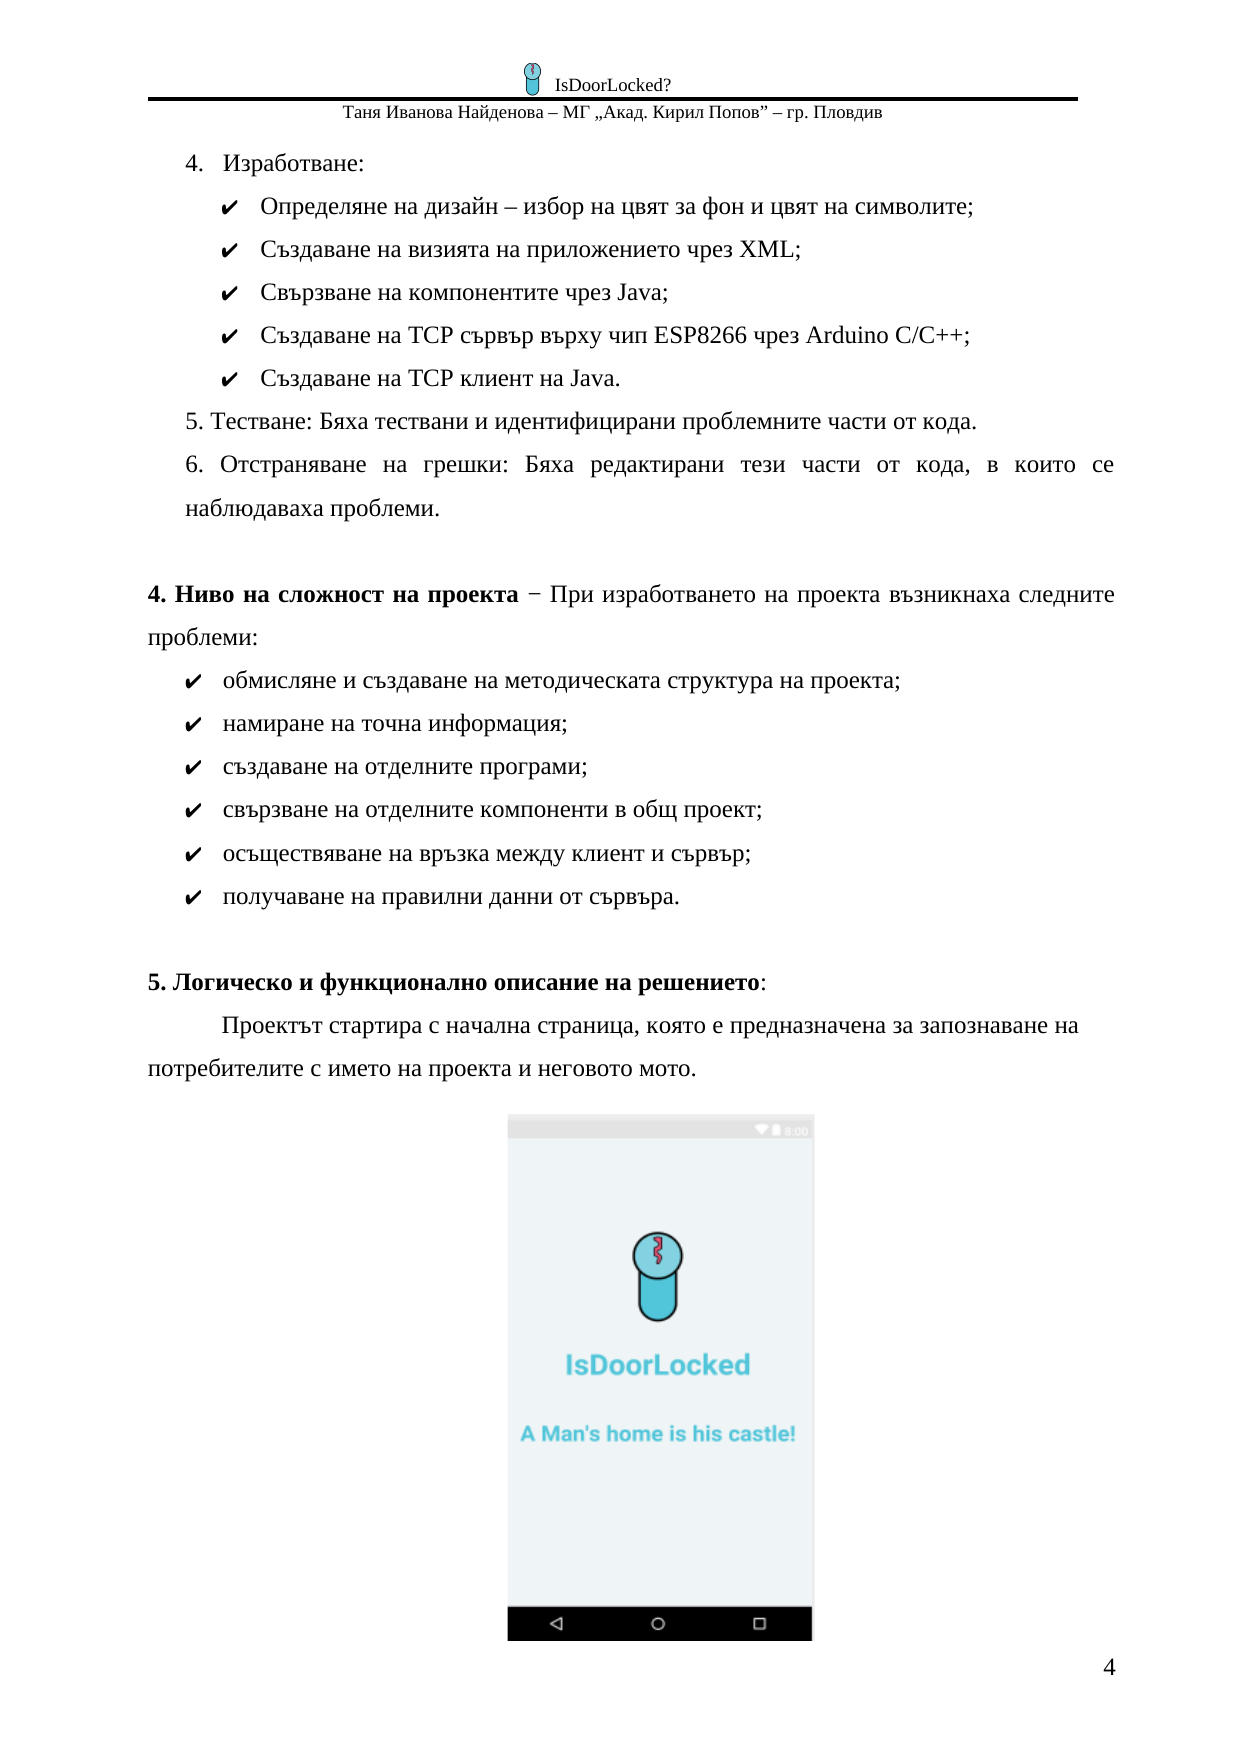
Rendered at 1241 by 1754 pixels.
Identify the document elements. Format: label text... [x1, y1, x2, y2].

text 4. Изработване: [185, 148, 1116, 176]
text 6. Отстраняване на грешки: Бяха редактирани тези части от кода, в които се наблюдаваха проблеми. [185, 449, 1116, 521]
list осъществяване на връзка между клиент и сървър; [185, 838, 1116, 866]
list свързване на отделните компоненти в общ проект; [185, 794, 1116, 823]
list обмисляне и създаване на методическата структура на проекта; [185, 665, 1116, 694]
list намиране на точна информация; [185, 708, 1116, 737]
text 5. Тестване: Бяха тествани и идентифицирани проблемните части от кода. [185, 406, 1116, 435]
picture [507, 1114, 815, 1641]
picture [516, 63, 549, 96]
list Създаване на визията на приложението чрез XML; [148, 234, 1116, 263]
text Проектът стартира с начална страница, която е предназначена за запознаване на потребителите с името на проекта и неговото мото. [148, 1010, 1116, 1082]
list Свързване на компонентите чрез Java; [148, 277, 1116, 306]
list Създаване на TCP сървър върху чип ESP8266 чрез Arduino C/C++; [148, 320, 1116, 349]
text 4. Ниво на сложност на проекта − При изработването на проекта възникнаха следните проблеми: [148, 579, 1116, 651]
list получаване на правилни данни от сървъра. [185, 881, 1116, 909]
text 5. Логическо и функционално описание на решението: [148, 967, 1116, 996]
list Създаване на TCP клиент на Java. [148, 363, 1116, 392]
list Определяне на дизайн – избор на цвят за фон и цвят на символите; [148, 191, 1116, 219]
list създаване на отделните програми; [185, 751, 1116, 780]
